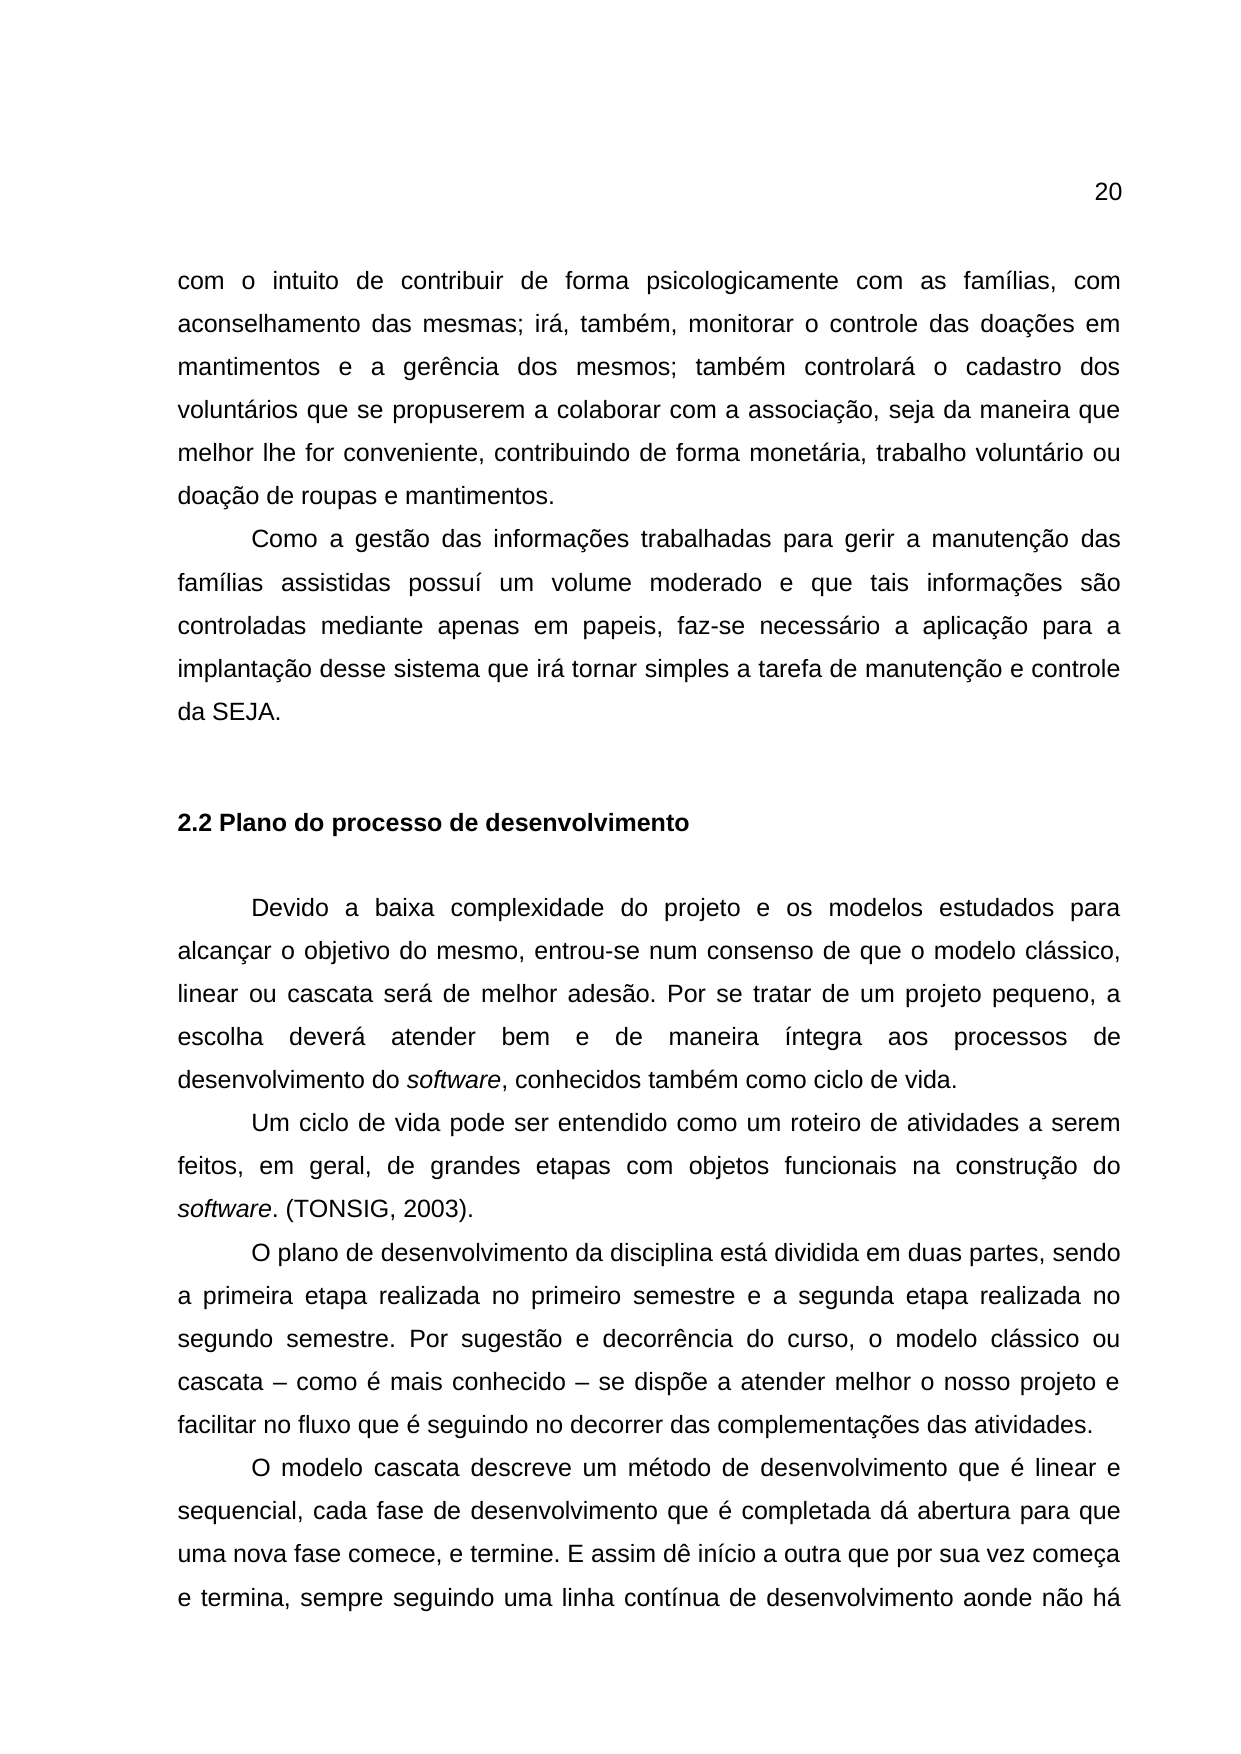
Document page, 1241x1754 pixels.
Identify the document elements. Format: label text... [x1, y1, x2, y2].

text Um ciclo de vida pode ser entendido como um roteiro de atividades a serem feitos, em geral, de grandes etapas com objetos funcionais na construção do software. (TONSIG, 2003). [177, 1108, 1122, 1223]
text Como a gestão das informações trabalhadas para gerir a manutenção das famílias assistidas possuí um volume moderado e que tais informações são controladas mediante apenas em papeis, faz-se necessário a aplicação para a implantação desse sistema que irá tornar simples a tarefa de manutenção e controle da SEJA. [177, 524, 1122, 726]
text Devido a baixa complexidade do projeto e os modelos estudados para alcançar o objetivo do mesmo, entrou-se num consenso de que o modelo clássico, linear ou cascata será de melhor adesão. Por se tratar de um projeto pequeno, a escolha deverá atender bem e de maneira íntegra aos processos de desenvolvimento do software, conhecidos também como ciclo de vida. [177, 893, 1122, 1094]
text O modelo cascata descreve um método de desenvolvimento que é linear e sequencial, cada fase de desenvolvimento que é completada dá abertura para que uma nova fase comece, e termine. E assim dê início a outra que por sua vez começa e termina, sempre seguindo uma linha contínua de desenvolvimento aonde não há [177, 1453, 1122, 1611]
subtitle 2.2 Plano do processo de desenvolvimento [177, 808, 1122, 837]
text O plano de desenvolvimento da disciplina está dividida em duas partes, sendo a primeira etapa realizada no primeiro semestre e a segunda etapa realizada no segundo semestre. Por sugestão e decorrência do curso, o modelo clássico ou cascata – como é mais conhecido – se dispõe a atender melhor o nosso projeto e facilitar no fluxo que é seguindo no decorrer das complementações das atividades. [177, 1238, 1122, 1439]
text com o intuito de contribuir de forma psicologicamente com as famílias, com aconselhamento das mesmas; irá, também, monitorar o controle das doações em mantimentos e a gerência dos mesmos; também controlará o cadastro dos voluntários que se propuserem a colaborar com a associação, seja da maneira que melhor lhe for conveniente, contribuindo de forma monetária, trabalho voluntário ou doação de roupas e mantimentos. [177, 266, 1122, 510]
